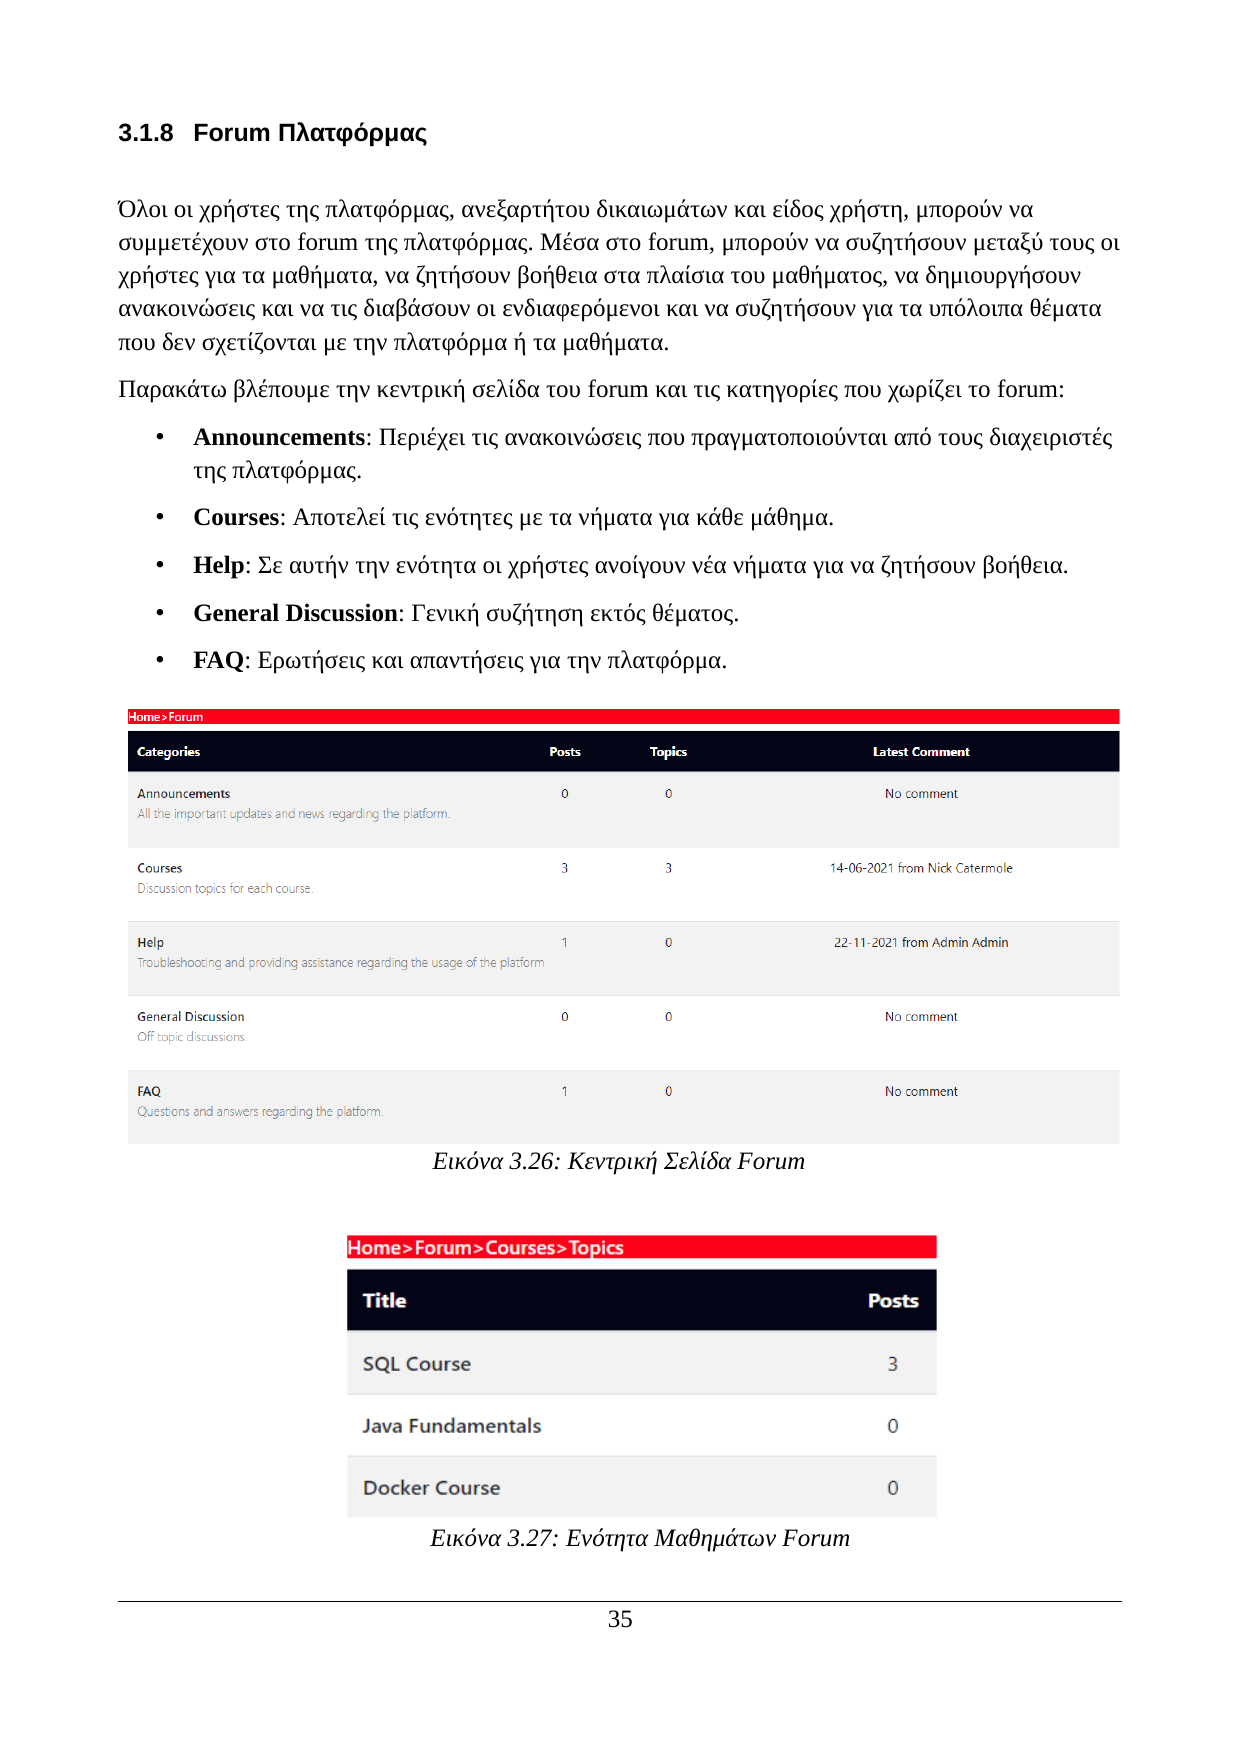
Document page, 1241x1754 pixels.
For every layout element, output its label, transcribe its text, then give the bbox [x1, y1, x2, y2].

list Announcements: Περιέχει τις ανακοινώσεις που πραγματοποιούνται από τους διαχειριστές της πλατφόρμας. [156, 422, 1122, 483]
subtitle Forum Πλατφόρμας [118, 118, 1122, 147]
text Εικόνα 3.27: Ενότητα Μαθημάτων Forum [334, 1524, 949, 1552]
text Παρακάτω βλέπουμε την κεντρική σελίδα του forum και τις κατηγορίες που χωρίζει το forum: [118, 374, 1122, 403]
list FAQ: Ερωτήσεις και απαντήσεις για την πλατφόρμα. [156, 645, 1122, 674]
picture [118, 700, 1123, 1147]
text Εικόνα 3.26: Κεντρική Σελίδα Forum [118, 1147, 1122, 1175]
list Help: Σε αυτήν την ενότητα οι χρήστες ανοίγουν νέα νήματα για να ζητήσουν βοήθεια. [156, 550, 1122, 579]
list General Discussion: Γενική συζήτηση εκτός θέματος. [156, 598, 1122, 626]
list Courses: Αποτελεί τις ενότητες με τα νήματα για κάθε μάθημα. [156, 502, 1122, 531]
picture [346, 1233, 937, 1524]
text Όλοι οι χρήστες της πλατφόρμας, ανεξαρτήτου δικαιωμάτων και είδος χρήστη, μπορούν να συμμετέχουν στο forum της πλατφόρμας. Μέσα στο forum, μπορούν να συζητήσουν μεταξύ τους οι χρήστες για τα μαθήματα, να ζητήσουν βοήθεια στα πλαίσια του μαθήματος, να δημιουργήσουν ανακοινώσεις και να τις διαβάσουν οι ενδιαφερόμενοι και να συζητήσουν για τα υπόλοιπα θέματα που δεν σχετίζονται με την πλατφόρμα ή τα μαθήματα. [118, 194, 1122, 355]
